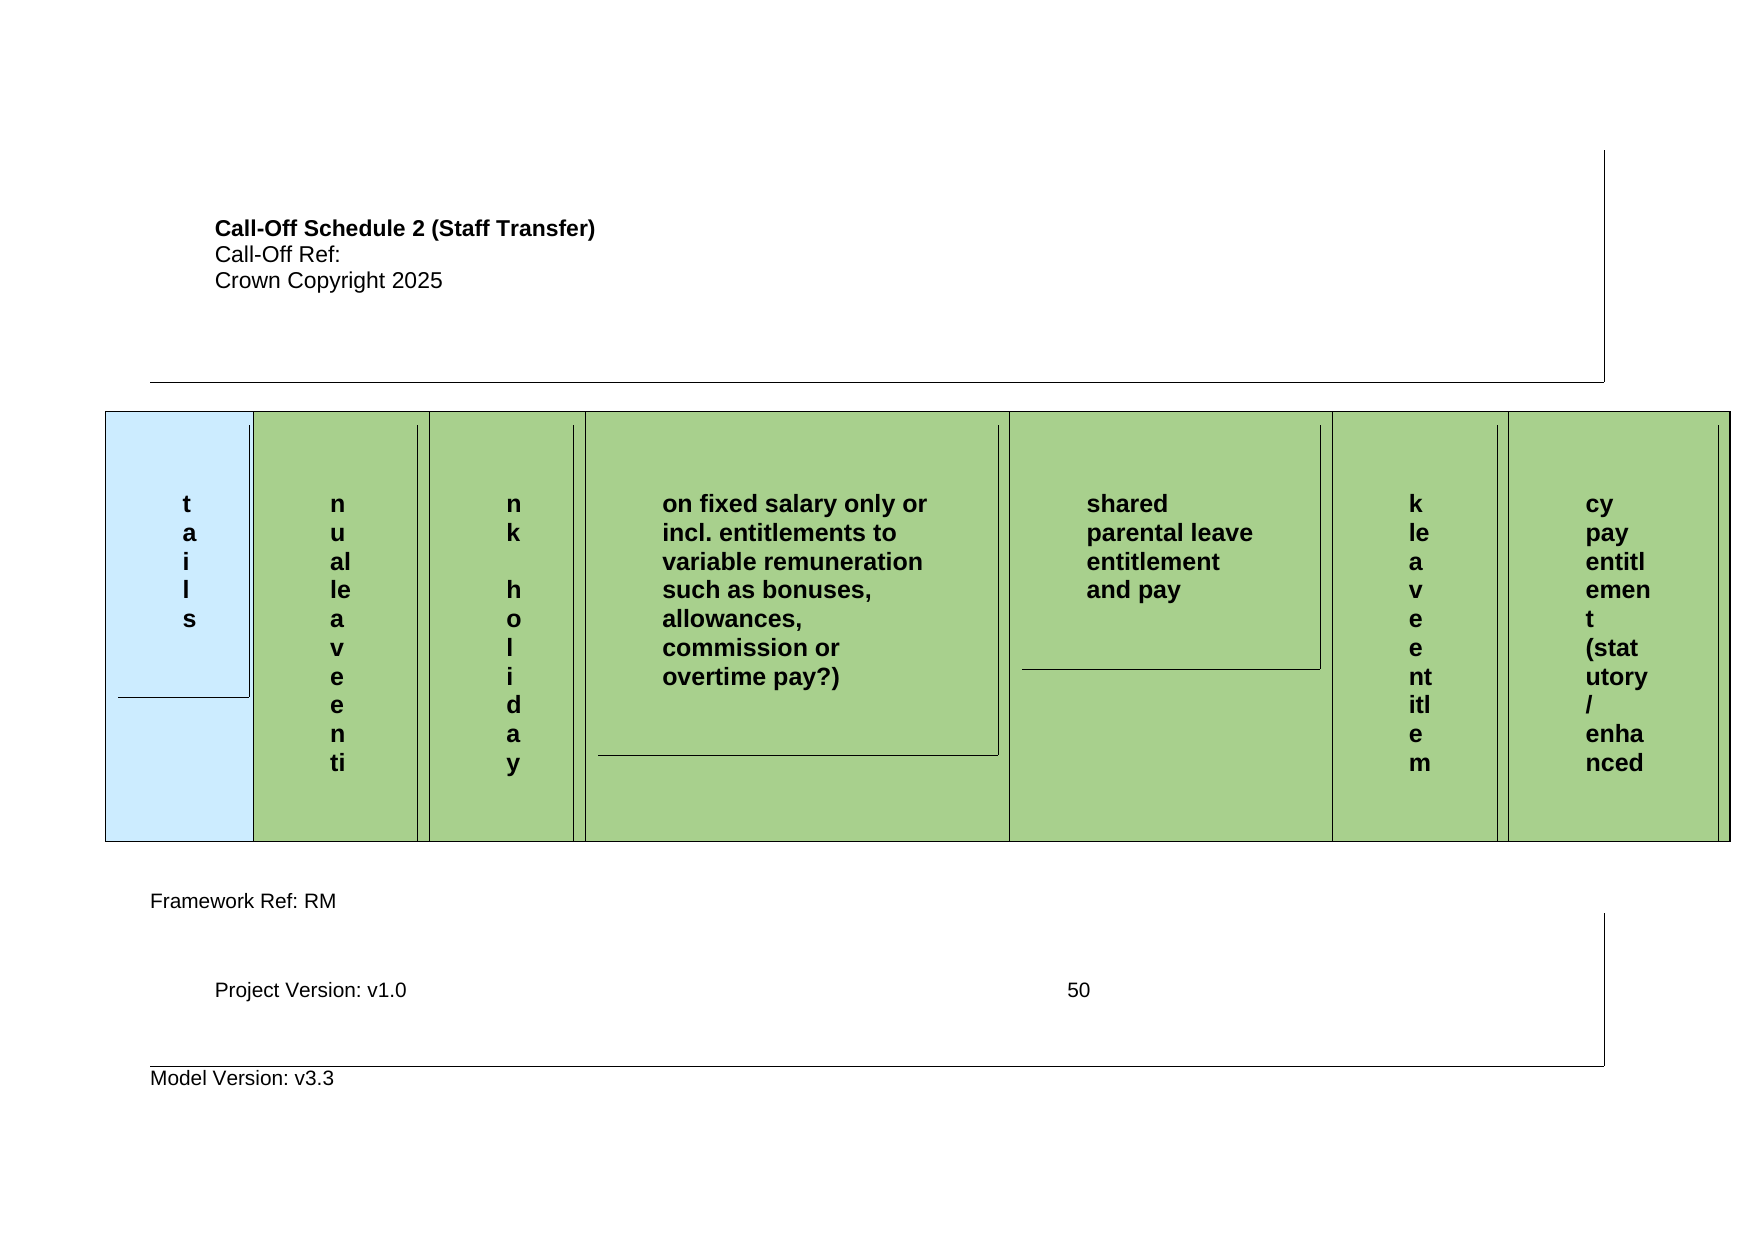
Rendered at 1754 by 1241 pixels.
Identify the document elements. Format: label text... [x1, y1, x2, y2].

table_cell nk holiday [430, 412, 585, 841]
table_cell k leave entitlem [1333, 412, 1508, 841]
table_cell tails [106, 412, 253, 841]
table_cell on fixed salary only or incl. entitlements to variable remuneration such as bonuses, allowances, commission or overtime pay?) [586, 412, 1009, 841]
table_cell nual leave enti [254, 412, 429, 841]
table_cell cy pay entitlement (statutory / enhanced [1509, 412, 1729, 841]
table_cell shared parental leave entitlement and pay [1010, 412, 1332, 841]
